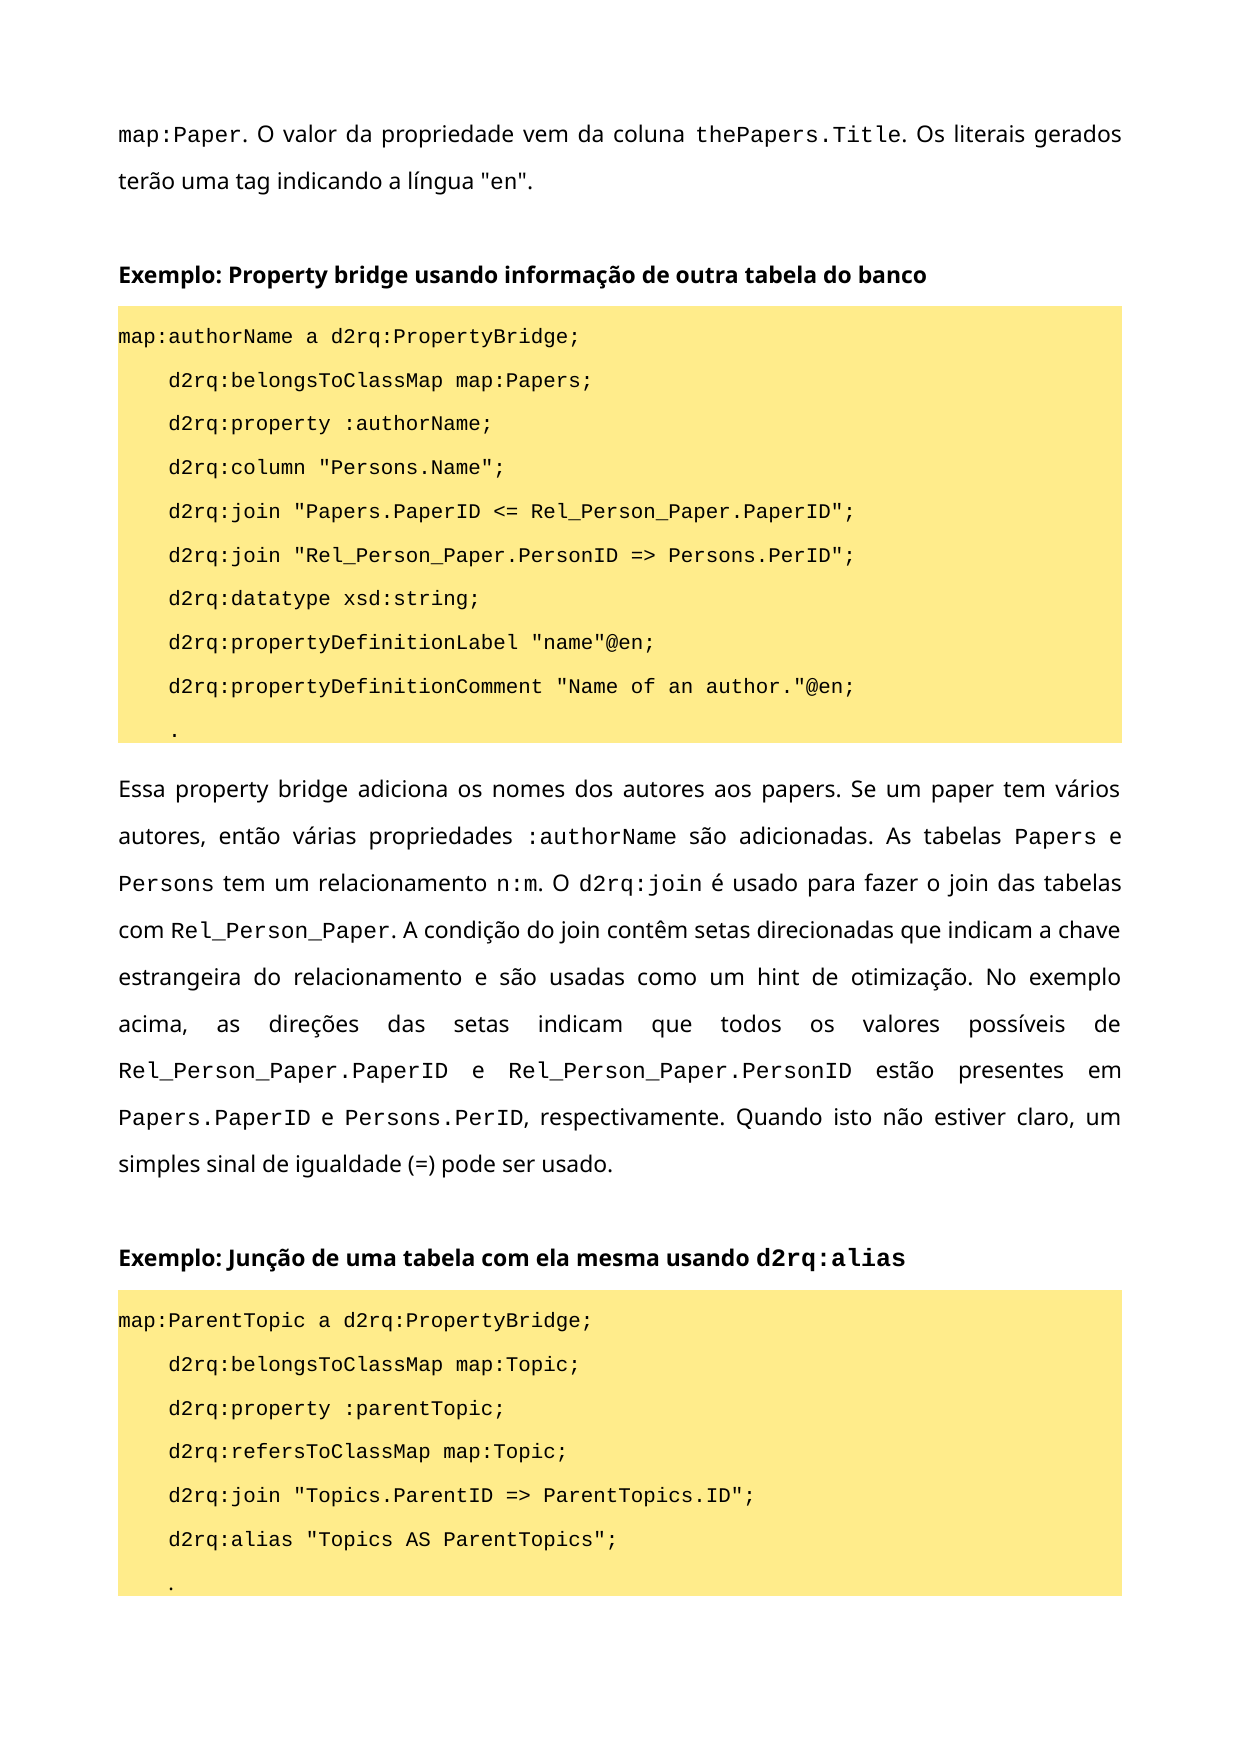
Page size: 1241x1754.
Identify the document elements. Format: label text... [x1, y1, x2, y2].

text map:ParentTopic a d2rq:PropertyBridge; [118, 1290, 1122, 1334]
text map:authorName a d2rq:PropertyBridge; [118, 306, 1122, 349]
text d2rq:column "Persons.Name"; [118, 437, 1122, 481]
text d2rq:join "Topics.ParentID => ParentTopics.ID"; [118, 1465, 1122, 1509]
text Essa property bridge adiciona os nomes dos autores aos papers. Se um paper tem vários autores, então várias propriedades :authorName são adicionadas. As tabelas Papers e Persons tem um relacionamento n:m. O d2rq:join é usado para fazer o join das tabelas com Rel_Person_Paper. A condição do join contêm setas direcionadas que indicam a chave estrangeira do relacionamento e são usadas como um hint de otimização. No exemplo acima, as direções das setas indicam que todos os valores possíveis de Rel_Person_Paper.PaperID e Rel_Person_Paper.PersonID estão presentes em Papers.PaperID e Persons.PerID, respectivamente. Quando isto não estiver claro, um simples sinal de igualdade (=) pode ser usado. [118, 773, 1122, 1179]
text d2rq:alias "Topics AS ParentTopics"; [118, 1509, 1122, 1552]
text d2rq:belongsToClassMap map:Topic; [118, 1334, 1122, 1377]
text d2rq:refersToClassMap map:Topic; [118, 1421, 1122, 1465]
text d2rq:property :authorName; [118, 393, 1122, 437]
text map:Paper. O valor da propriedade vem da coluna thePapers.Title. Os literais gerados terão uma tag indicando a língua "en". [118, 118, 1122, 196]
text d2rq:property :parentTopic; [118, 1377, 1122, 1421]
text . [118, 1552, 1122, 1596]
text Exemplo: Property bridge usando informação de outra tabela do banco [118, 259, 1122, 290]
text d2rq:join "Papers.PaperID <= Rel_Person_Paper.PaperID"; [118, 481, 1122, 524]
text d2rq:propertyDefinitionLabel "name"@en; [118, 612, 1122, 656]
text Exemplo: Junção de uma tabela com ela mesma usando d2rq:alias [118, 1242, 1122, 1274]
text d2rq:propertyDefinitionComment "Name of an author."@en; [118, 656, 1122, 699]
text d2rq:datatype xsd:string; [118, 568, 1122, 612]
text . [118, 699, 1122, 743]
text d2rq:join "Rel_Person_Paper.PersonID => Persons.PerID"; [118, 524, 1122, 568]
text d2rq:belongsToClassMap map:Papers; [118, 349, 1122, 393]
